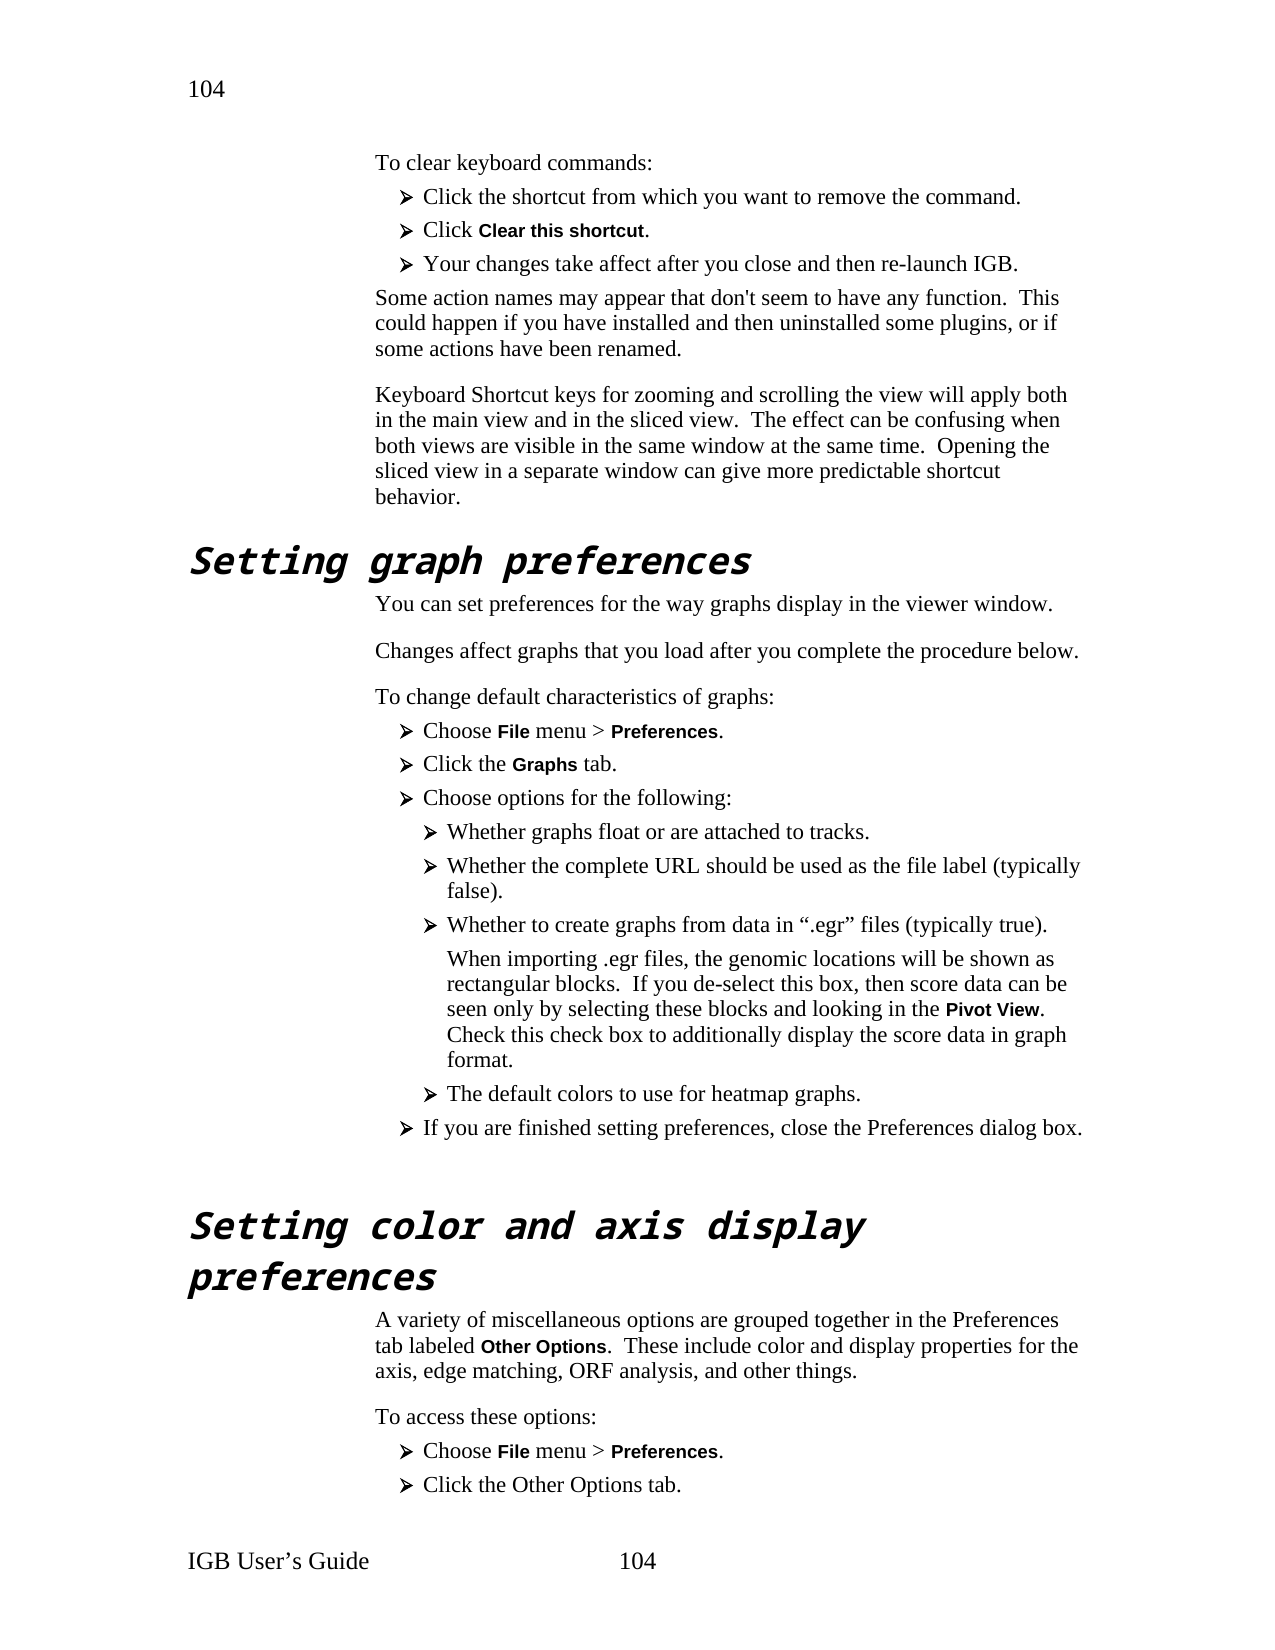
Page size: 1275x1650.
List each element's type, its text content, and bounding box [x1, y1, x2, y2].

list Click the Other Options tab. [399, 1472, 1087, 1497]
list The default colors to use for heatmap graphs. [423, 1081, 1087, 1106]
list Choose options for the following: [399, 785, 1087, 811]
subtitle Setting graph preferences [187, 534, 1087, 585]
list Click Clear this shortcut. [399, 217, 1087, 243]
text Changes affect graphs that you load after you complete the procedure below. [375, 638, 1087, 663]
text To access these options: [375, 1404, 1087, 1430]
text Keyboard Shortcut keys for zooming and scrolling the view will apply both in the main view and in the sliced view. The effect can be confusing when both views are visible in the same window at the same time. Opening the sliced view in a separate window can give more predictable shortcut behavior. [375, 382, 1087, 509]
list Choose File menu > Preferences. [399, 718, 1087, 743]
list Click the Graphs tab. [399, 751, 1087, 777]
text A variety of miscellaneous options are grouped together in the Preferences tab labeled Other Options. These include color and display properties for the axis, edge matching, ORF analysis, and other things. [375, 1307, 1087, 1383]
list Whether to create graphs from data in “.egr” files (typically true). [423, 912, 1087, 937]
text To change default characteristics of graphs: [375, 684, 1087, 709]
text You can set preferences for the way graphs display in the viewer window. [375, 591, 1087, 617]
subtitle Setting color and axis display preferences [187, 1199, 1087, 1301]
list Click the shortcut from which you want to remove the command. [399, 184, 1087, 209]
list Whether the complete URL should be used as the file label (typically false). [423, 853, 1087, 903]
list When importing .egr files, the genomic locations will be shown as rectangular blocks. If you de-select this box, then score data can be seen only by selecting these blocks and looking in the Pivot View. Check this check box to additionally display the score data in graph format. [423, 946, 1087, 1073]
list If you are finished setting preferences, close the Preferences dialog box. [399, 1115, 1087, 1140]
list Choose File menu > Preferences. [399, 1438, 1087, 1463]
text Some action names may appear that don't seem to have any function. This could happen if you have installed and then uninstalled some plugins, or if some actions have been renamed. [375, 285, 1087, 361]
text To clear keyboard commands: [375, 150, 1087, 175]
list Whether graphs float or are attached to tracks. [423, 819, 1087, 844]
list Your changes take affect after you close and then re-launch IGB. [399, 251, 1087, 277]
